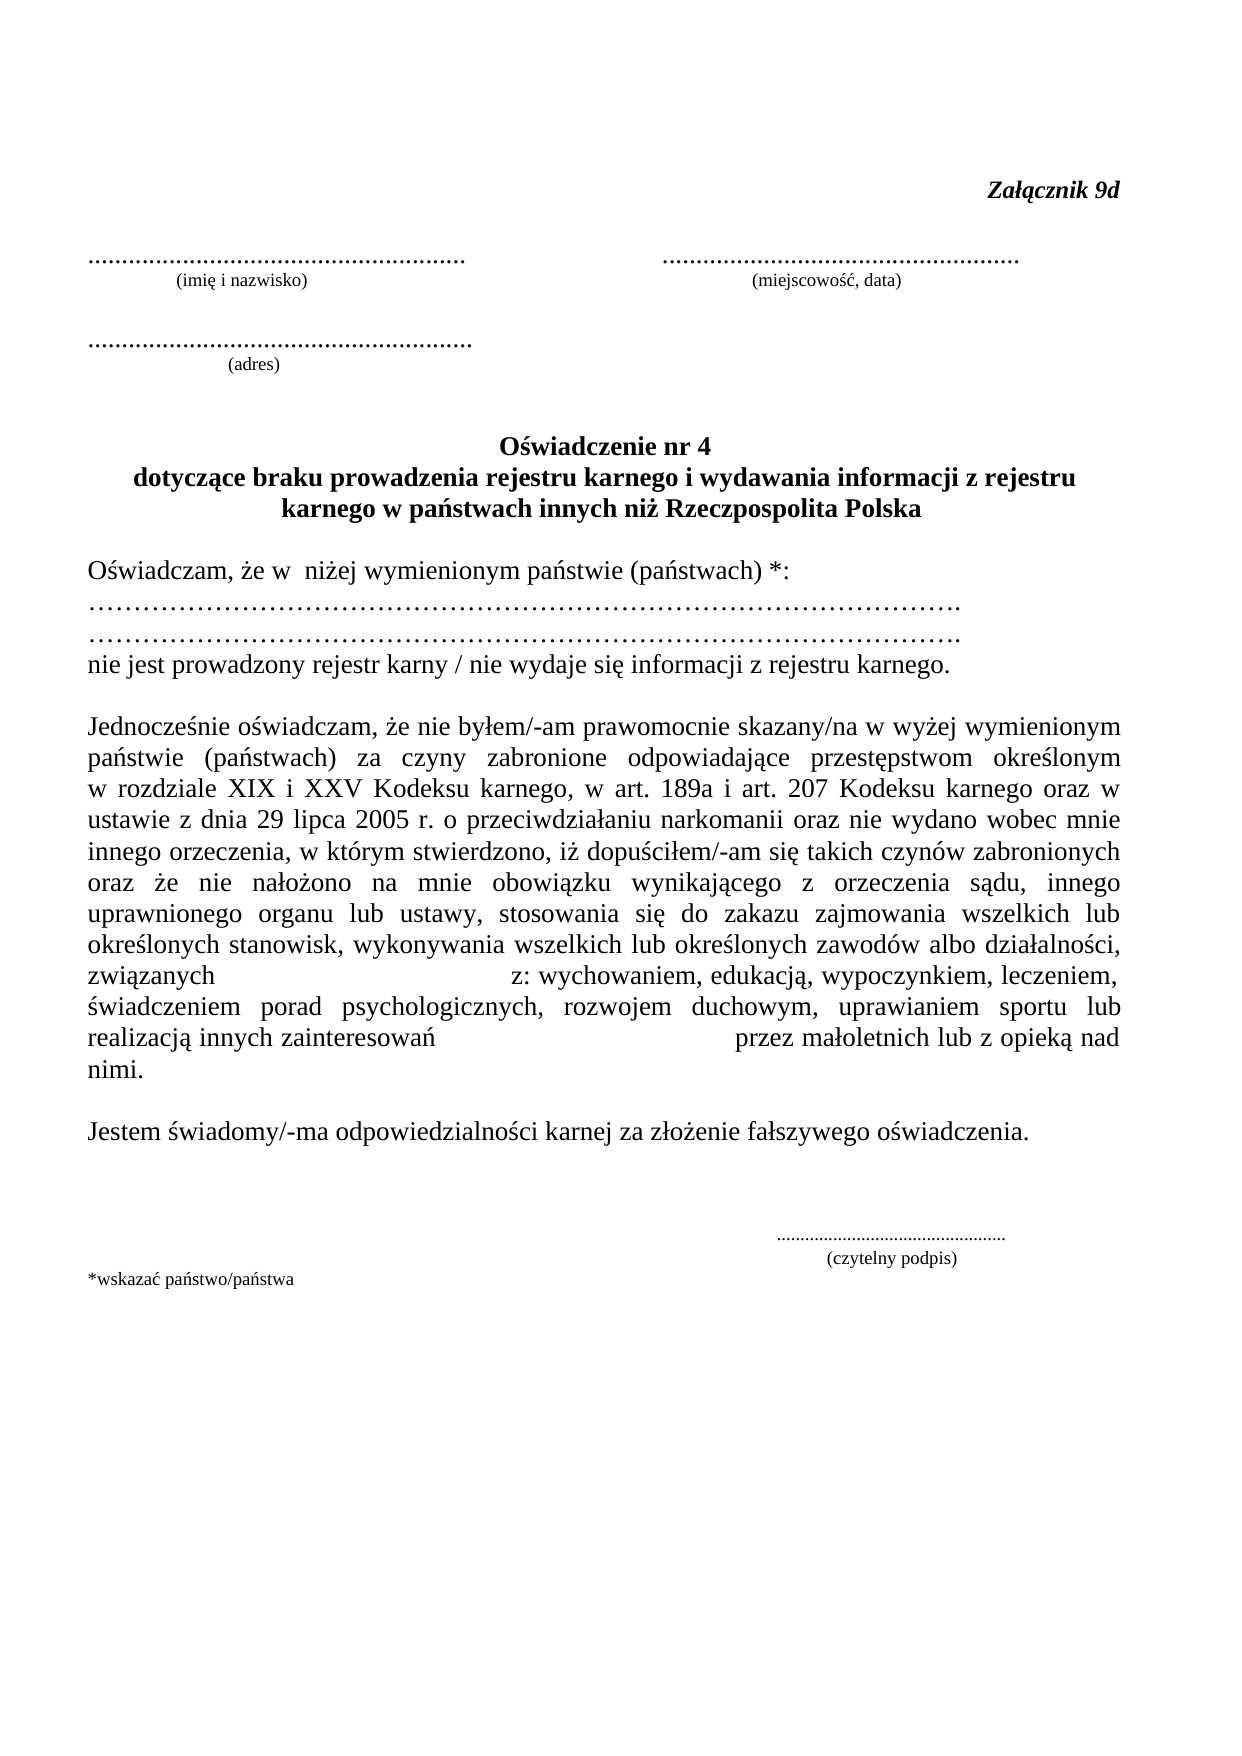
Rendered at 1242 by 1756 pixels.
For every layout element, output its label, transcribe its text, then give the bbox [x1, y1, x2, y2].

text Oświadczam, że w niżej wymienionym państwie (państwach) *: [87, 554, 1122, 586]
text ……………………………………………………………………………………. [87, 617, 1122, 648]
text *wskazać państwo/państwa [87, 1268, 1122, 1290]
text dotyczące braku prowadzenia rejestru karnego i wydawania informacji z rejestru karnego w państwach innych niż Rzeczpospolita Polska [87, 461, 1122, 523]
text Jestem świadomy/-ma odpowiedzialności karnej za złożenie fałszywego oświadczenia. [87, 1115, 1122, 1146]
text (imię i nazwisko) (miejscowość, data) [87, 269, 1122, 291]
text (czytelny podpis) [87, 1247, 1122, 1268]
text ……………………………………………………………………………………. [87, 586, 1122, 617]
text ................................................. [87, 1213, 1122, 1247]
text Oświadczenie nr 4 [87, 430, 1122, 461]
text (adres) [87, 353, 1122, 375]
text ......................................................... [87, 322, 1122, 353]
text Załącznik 9d [87, 171, 1122, 204]
text Jednocześnie oświadczam, że nie byłem/-am prawomocnie skazany/na w wyżej wymienionym państwie (państwach) za czyny zabronione odpowiadające przestępstwom określonym w rozdziale XIX i XXV Kodeksu karnego, w art. 189a i art. 207 Kodeksu karnego oraz w ustawie z dnia 29 lipca 2005 r. o przeciwdziałaniu narkomanii oraz nie wydano wobec mnie innego orzeczenia, w którym stwierdzono, iż dopuściłem/-am się takich czynów zabronionych oraz że nie nałożono na mnie obowiązku wynikającego z orzeczenia sądu, innego uprawnionego organu lub ustawy, stosowania się do zakazu zajmowania wszelkich lub określonych stanowisk, wykonywania wszelkich lub określonych zawodów albo działalności, związanych z: wychowaniem, edukacją, wypoczynkiem, leczeniem, świadczeniem porad psychologicznych, rozwojem duchowym, uprawianiem sportu lub realizacją innych zainteresowań przez małoletnich lub z opieką nad nimi. [87, 710, 1122, 1084]
text ........................................................ ..................................................... [87, 238, 1122, 269]
text nie jest prowadzony rejestr karny / nie wydaje się informacji z rejestru karnego. [87, 648, 1122, 679]
